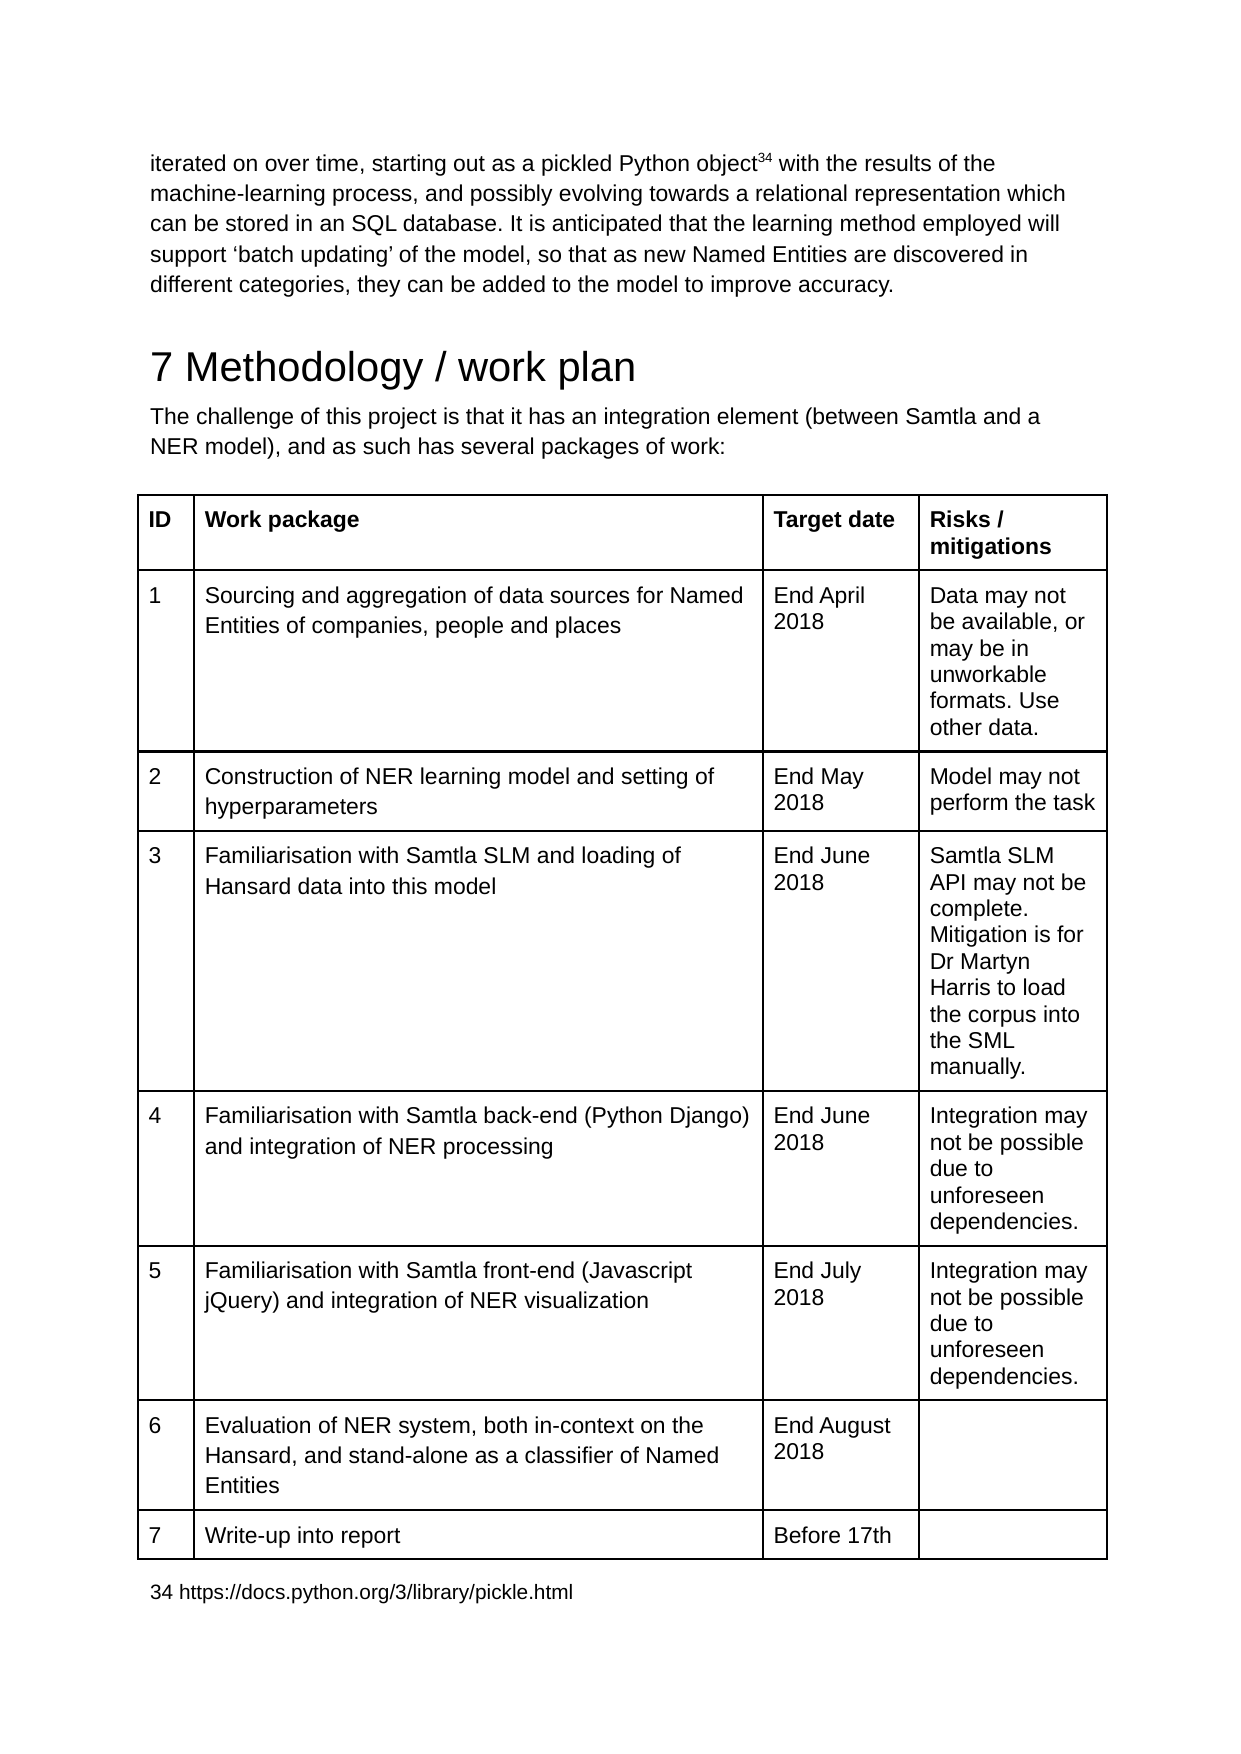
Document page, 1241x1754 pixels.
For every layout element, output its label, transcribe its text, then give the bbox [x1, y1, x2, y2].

table_cell 7 [139, 1511, 193, 1558]
table_cell End May 2018 [764, 753, 918, 830]
table_cell Integration may not be possible due to unforeseen dependencies. [920, 1092, 1106, 1245]
table_cell Sourcing and aggregation of data sources for Named Entities of companies, people and places [195, 571, 762, 750]
table_cell Integration may not be possible due to unforeseen dependencies. [920, 1247, 1106, 1399]
table_cell 2 [139, 753, 193, 830]
table_header Risks / mitigations [920, 496, 1106, 569]
table_cell Construction of NER learning model and setting of hyperparameters [195, 753, 762, 830]
table_header ID [139, 496, 193, 569]
table_cell Evaluation of NER system, both in-context on the Hansard, and stand-alone as a classifier of Named Entities [195, 1401, 762, 1509]
table_cell End April 2018 [764, 571, 918, 750]
subtitle 7 Methodology / work plan [150, 343, 1090, 391]
table_cell 4 [139, 1092, 193, 1245]
table_header Work package [195, 496, 762, 569]
table_cell Familiarisation with Samtla back-end (Python Django) and integration of NER processing [195, 1092, 762, 1245]
table_cell End June 2018 [764, 1092, 918, 1245]
text https://docs.python.org/3/library/pickle.html [150, 1580, 1090, 1604]
table_cell Familiarisation with Samtla SLM and loading of Hansard data into this model [195, 832, 762, 1090]
table_cell Model may not perform the task [920, 753, 1106, 830]
table_cell Data may not be available, or may be in unworkable formats. Use other data. [920, 571, 1106, 750]
text iterated on over time, starting out as a pickled Python object with the results of the machine-learning process, and possibly evolving towards a relational representation which can be stored in an SQL database. It is anticipated that the learning method employed will support ‘batch updating’ of the model, so that as new Named Entities are discovered in different categories, they can be added to the model to improve accuracy. [150, 150, 1090, 297]
table_cell [920, 1511, 1106, 1558]
table_cell Before 17th [764, 1511, 918, 1558]
table_cell [920, 1401, 1106, 1509]
table_cell Samtla SLM API may not be complete. Mitigation is for Dr Martyn Harris to load the corpus into the SML manually. [920, 832, 1106, 1090]
table_header Target date [764, 496, 918, 569]
table_cell Familiarisation with Samtla front-end (Javascript jQuery) and integration of NER visualization [195, 1247, 762, 1399]
table_cell 1 [139, 571, 193, 750]
table_cell End June 2018 [764, 832, 918, 1090]
table_cell 3 [139, 832, 193, 1090]
text The challenge of this project is that it has an integration element (between Samtla and a NER model), and as such has several packages of work: [150, 403, 1090, 460]
table_cell 5 [139, 1247, 193, 1399]
table_cell Write-up into report [195, 1511, 762, 1558]
table_cell End August 2018 [764, 1401, 918, 1509]
table_cell End July 2018 [764, 1247, 918, 1399]
table_cell 6 [139, 1401, 193, 1509]
